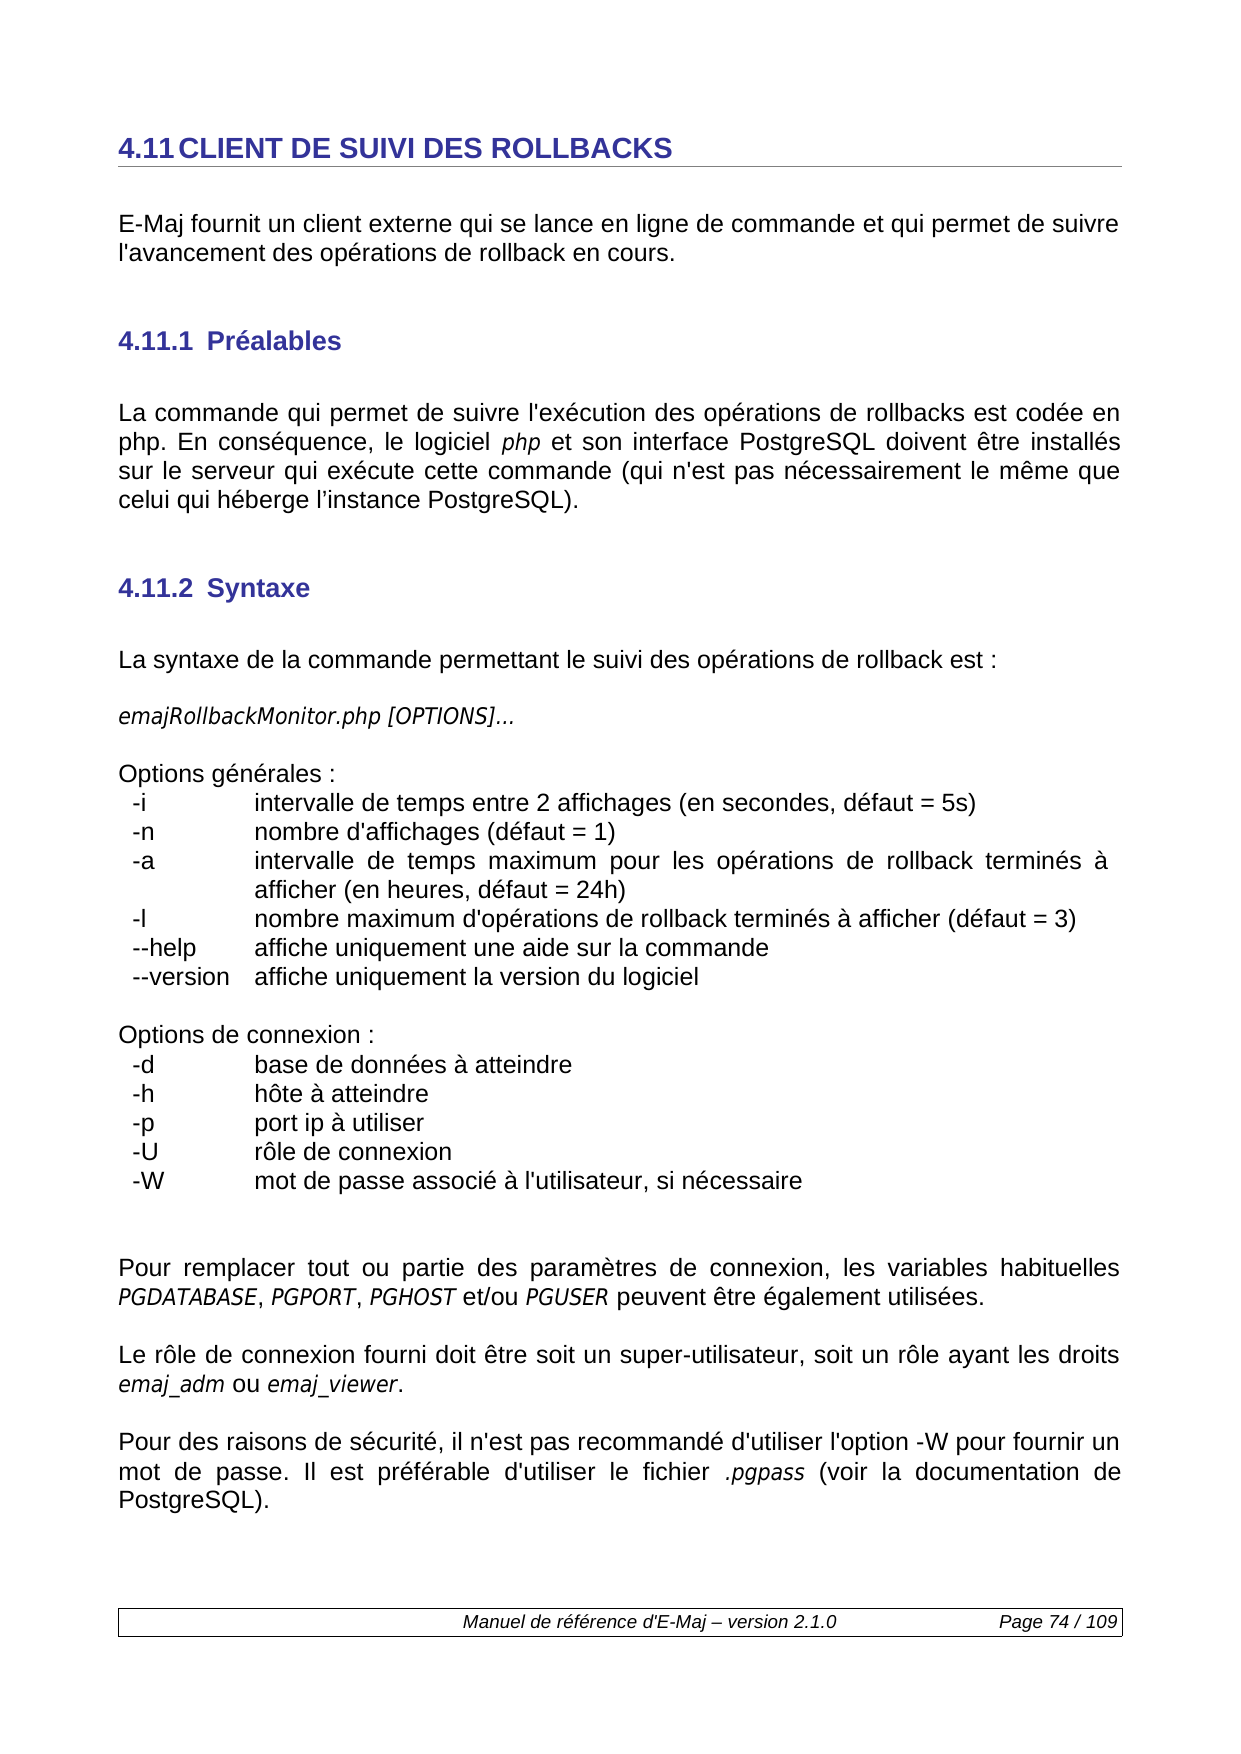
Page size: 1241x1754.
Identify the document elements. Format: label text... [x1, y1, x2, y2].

text Options de connexion : [118, 1020, 1122, 1049]
text emajRollbackMonitor.php [OPTIONS]... [118, 703, 1122, 730]
text -U rôle de connexion [118, 1137, 1122, 1166]
text -a intervalle de temps maximum pour les opérations de rollback terminés à afficher (en heures, défaut = 24h) [118, 846, 1122, 904]
text Le rôle de connexion fourni doit être soit un super-utilisateur, soit un rôle ayant les droits emaj_adm ou emaj_viewer. [118, 1340, 1122, 1398]
text --help affiche uniquement une aide sur la commande [118, 933, 1122, 962]
text Pour des raisons de sécurité, il n'est pas recommandé d'utiliser l'option -W pour fournir un mot de passe. Il est préférable d'utiliser le fichier .pgpass (voir la documentation de PostgreSQL). [118, 1427, 1122, 1514]
text --version affiche uniquement la version du logiciel [118, 962, 1122, 991]
text La syntaxe de la commande permettant le suivi des opérations de rollback est : [118, 645, 1122, 674]
subtitle Préalables [118, 325, 1122, 356]
text La commande qui permet de suivre l'exécution des opérations de rollbacks est codée en php. En conséquence, le logiciel php et son interface PostgreSQL doivent être installés sur le serveur qui exécute cette commande (qui n'est pas nécessairement le même que celui qui héberge l’instance PostgreSQL). [118, 398, 1122, 514]
text Pour remplacer tout ou partie des paramètres de connexion, les variables habituelles PGDATABASE, PGPORT, PGHOST et/ou PGUSER peuvent être également utilisées. [118, 1253, 1122, 1311]
text -n nombre d'affichages (défaut = 1) [118, 817, 1122, 846]
text Options générales : [118, 759, 1122, 788]
text -W mot de passe associé à l'utilisateur, si nécessaire [118, 1166, 1122, 1195]
text -d base de données à atteindre [118, 1049, 1122, 1078]
subtitle Syntaxe [118, 572, 1122, 603]
text -l nombre maximum d'opérations de rollback terminés à afficher (défaut = 3) [118, 904, 1122, 933]
text -i intervalle de temps entre 2 affichages (en secondes, défaut = 5s) [118, 788, 1122, 817]
text -p port ip à utiliser [118, 1108, 1122, 1137]
text -h hôte à atteindre [118, 1078, 1122, 1108]
subtitle Client de suivi des rollbacks [118, 131, 1122, 166]
text E-Maj fournit un client externe qui se lance en ligne de commande et qui permet de suivre l'avancement des opérations de rollback en cours. [118, 209, 1122, 267]
